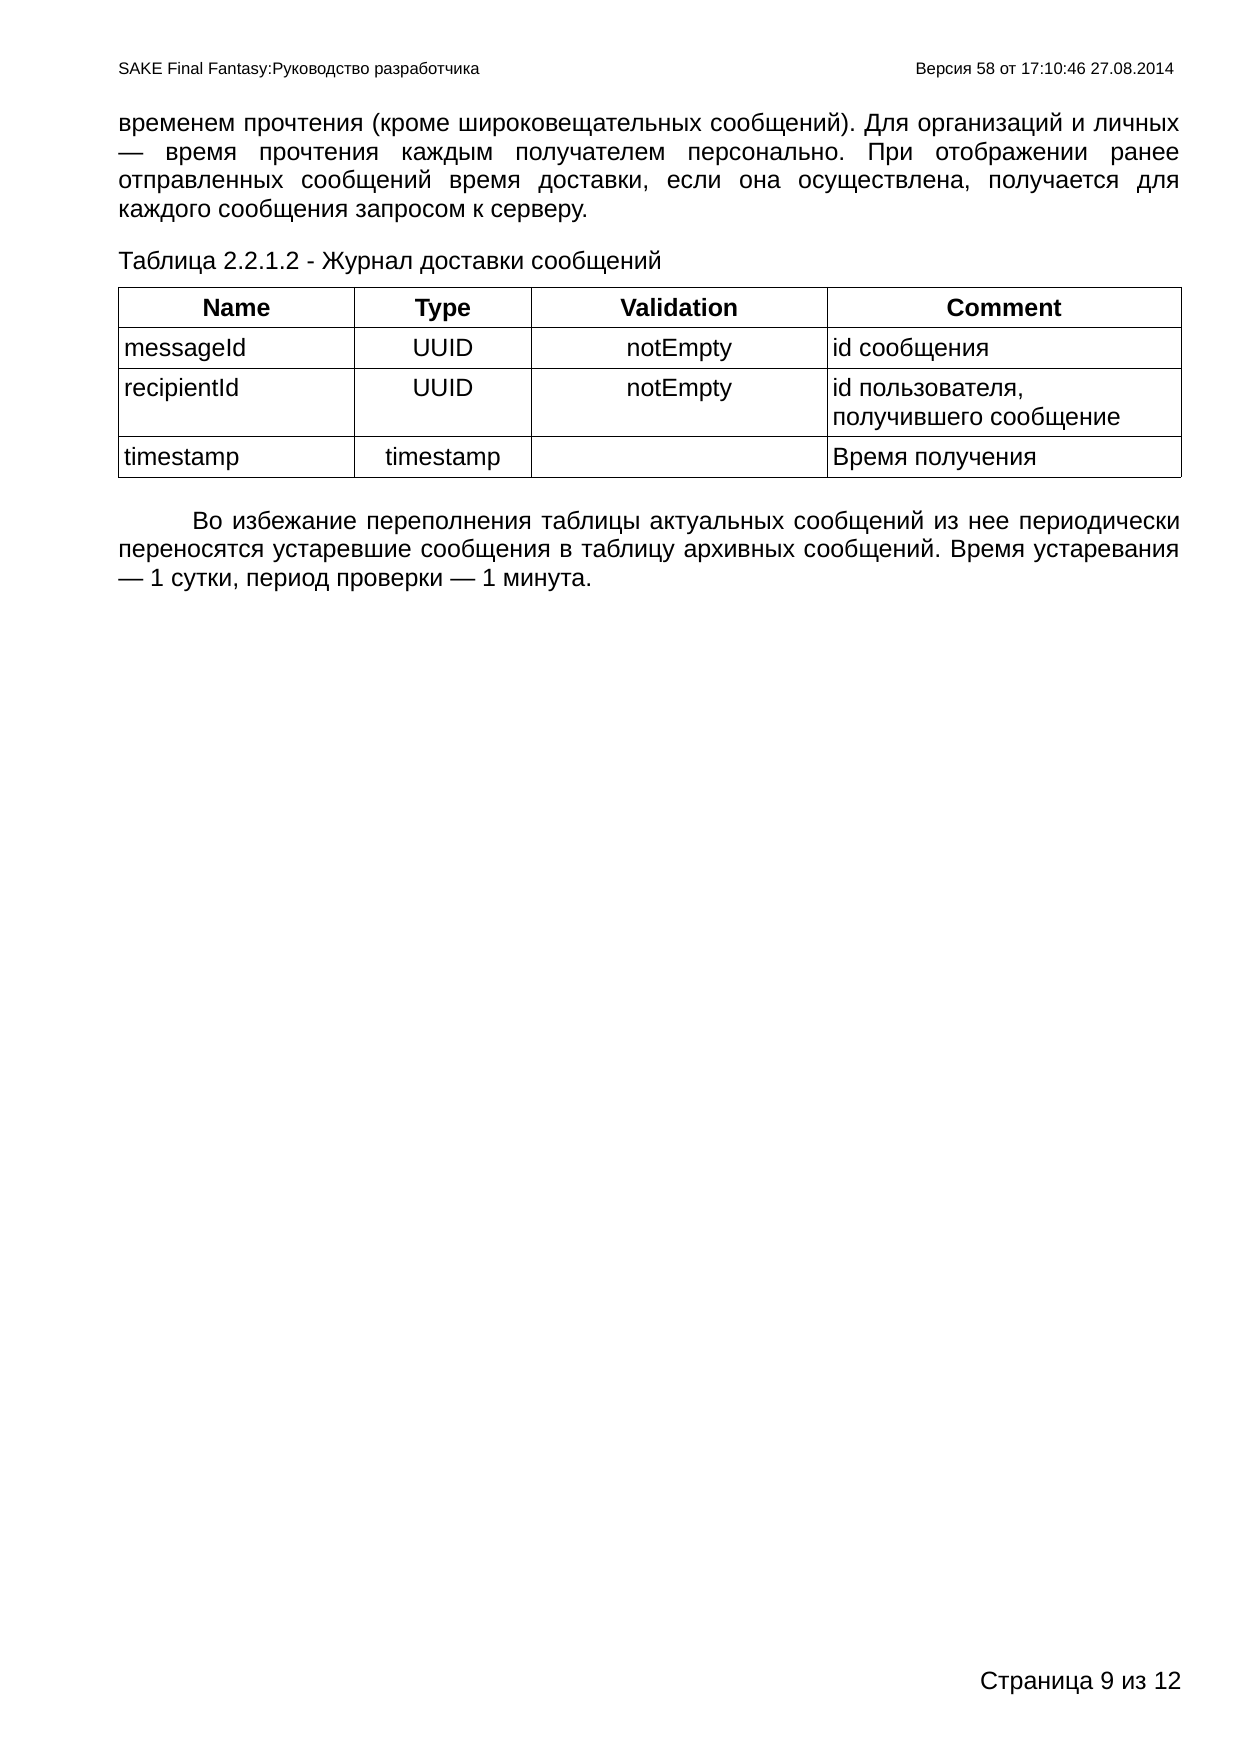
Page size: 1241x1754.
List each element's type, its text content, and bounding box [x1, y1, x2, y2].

table_cell Время получения [828, 437, 1181, 477]
table_cell messageId [119, 328, 354, 367]
table_header Type [355, 288, 531, 327]
table_cell id пользователя, получившего сообщение [828, 369, 1181, 436]
table_cell notEmpty [532, 369, 827, 436]
table_header Comment [828, 288, 1181, 327]
text временем прочтения (кроме широковещательных сообщений). Для организаций и личных — время прочтения каждым получателем персонально. При отображении ранее отправленных сообщений время доставки, если она осуществлена, получается для каждого сообщения запросом к серверу. [118, 108, 1181, 223]
table_cell UUID [355, 369, 531, 436]
table_header Validation [532, 288, 827, 327]
table_cell [532, 437, 827, 477]
table_cell id сообщения [828, 328, 1181, 367]
text Таблица 2.2.1.2 - Журнал доставки сообщений [118, 246, 1181, 275]
table_cell timestamp [355, 437, 531, 477]
table_header Name [119, 288, 354, 327]
table_cell timestamp [119, 437, 354, 477]
table_cell recipientId [119, 369, 354, 436]
table_cell notEmpty [532, 328, 827, 367]
table_cell UUID [355, 328, 531, 367]
text Во избежание переполнения таблицы актуальных сообщений из нее периодически переносятся устаревшие сообщения в таблицу архивных сообщений. Время устаревания — 1 сутки, период проверки — 1 минута. [118, 506, 1181, 592]
